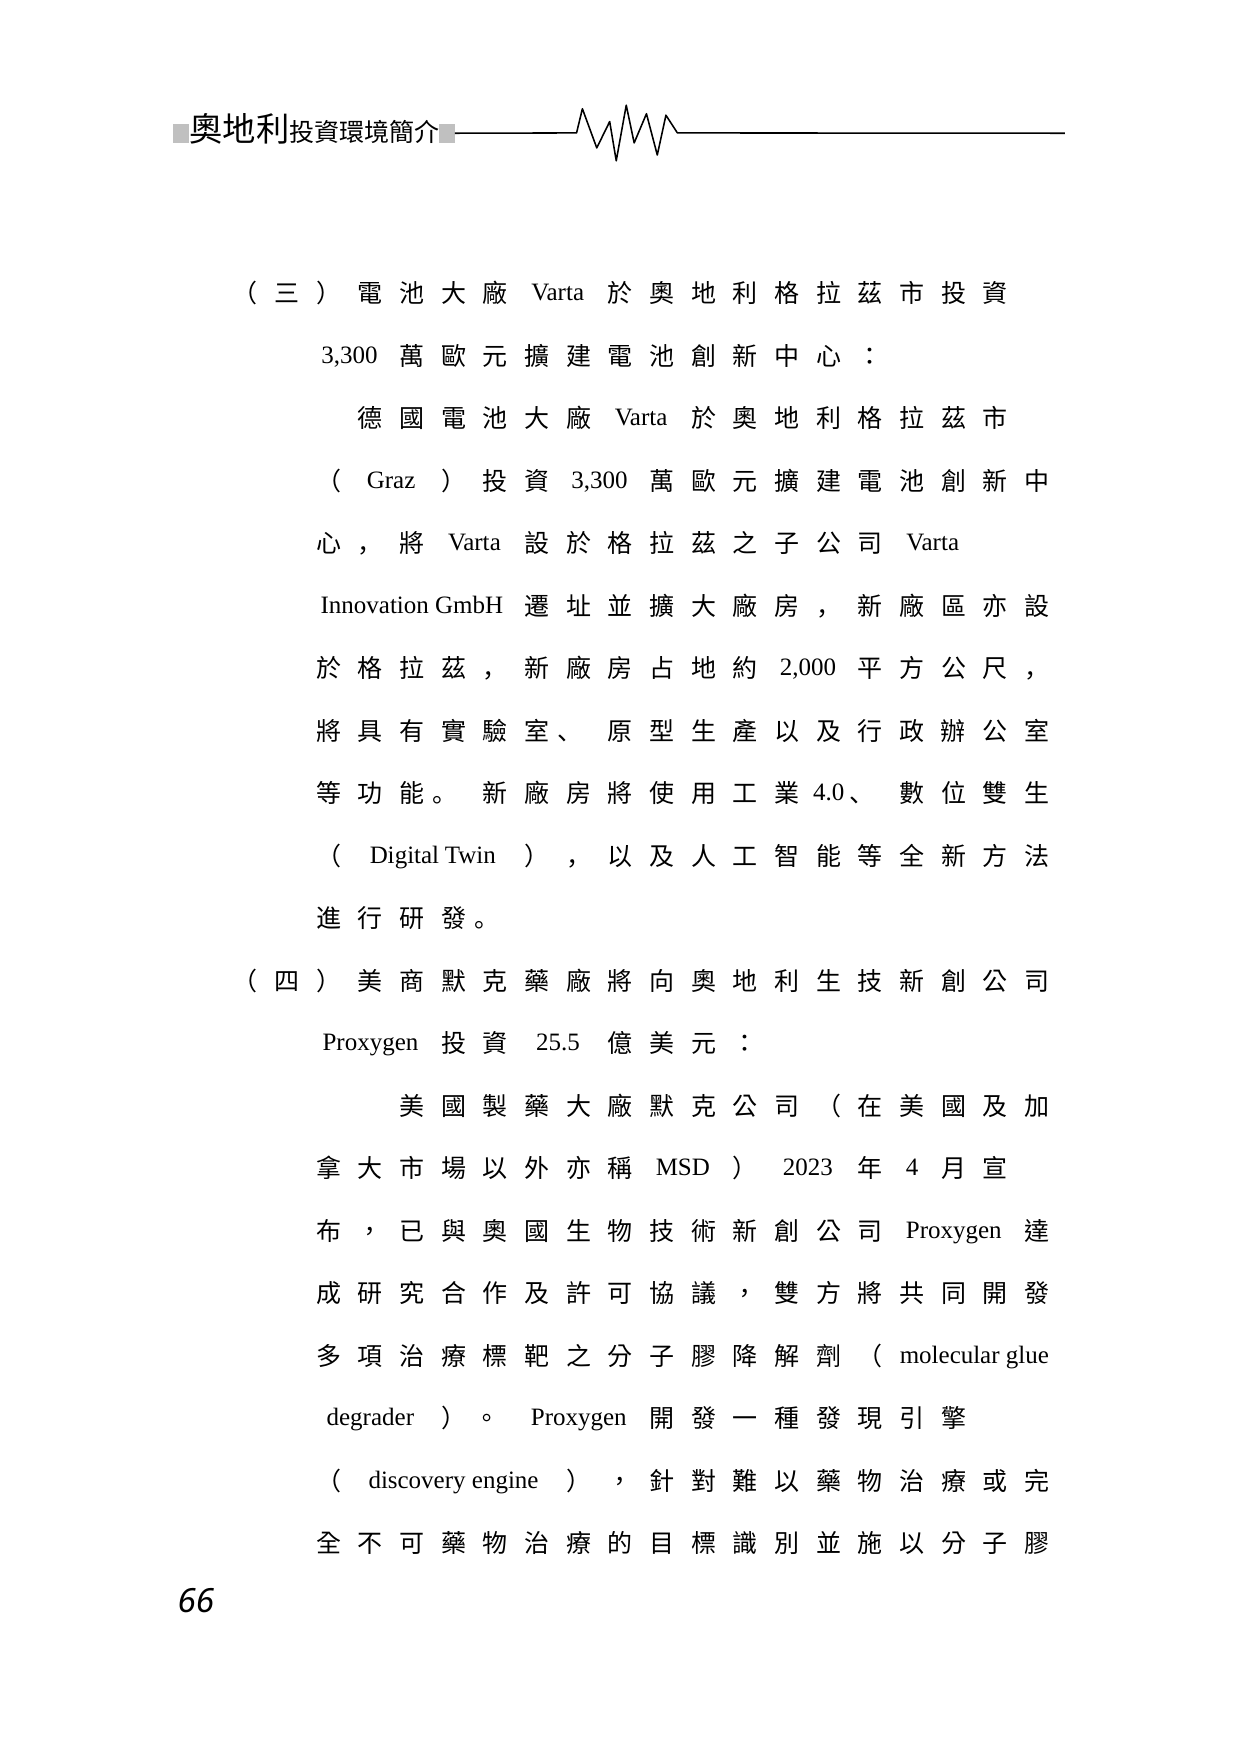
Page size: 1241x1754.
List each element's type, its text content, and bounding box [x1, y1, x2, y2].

text 美國製藥大廠默克公司（在美國及加拿大市場以外亦稱MSD）2023年4月宣布，已與奧國生物技術新創公司Proxygen達成研究合作及許可協議，雙方將共同開發多項治療標靶之分子膠降解劑（molecular glue degrader）。Proxygen開發一種發現引擎（discovery engine），針對難以藥物治療或完全不可藥物治療的目標識別並施以分子膠 [281, 1063, 1058, 1563]
text （四）美商默克藥廠將向奧地利生技新創公司Proxygen投資25.5億美元： [207, 938, 1058, 1063]
text （三）電池大廠Varta於奧地利格拉茲市投資3,300萬歐元擴建電池創新中心： [207, 250, 1058, 375]
text 德國電池大廠Varta於奧地利格拉茲市（Graz）投資3,300萬歐元擴建電池創新中心，將Varta設於格拉茲之子公司Varta Innovation GmbH遷址並擴大廠房，新廠區亦設於格拉茲，新廠房占地約2,000平方公尺，將具有實驗室、原型生產以及行政辦公室等功能。新廠房將使用工業4.0、數位雙生（Digital Twin），以及人工智能等全新方法進行研發。 [281, 375, 1058, 938]
